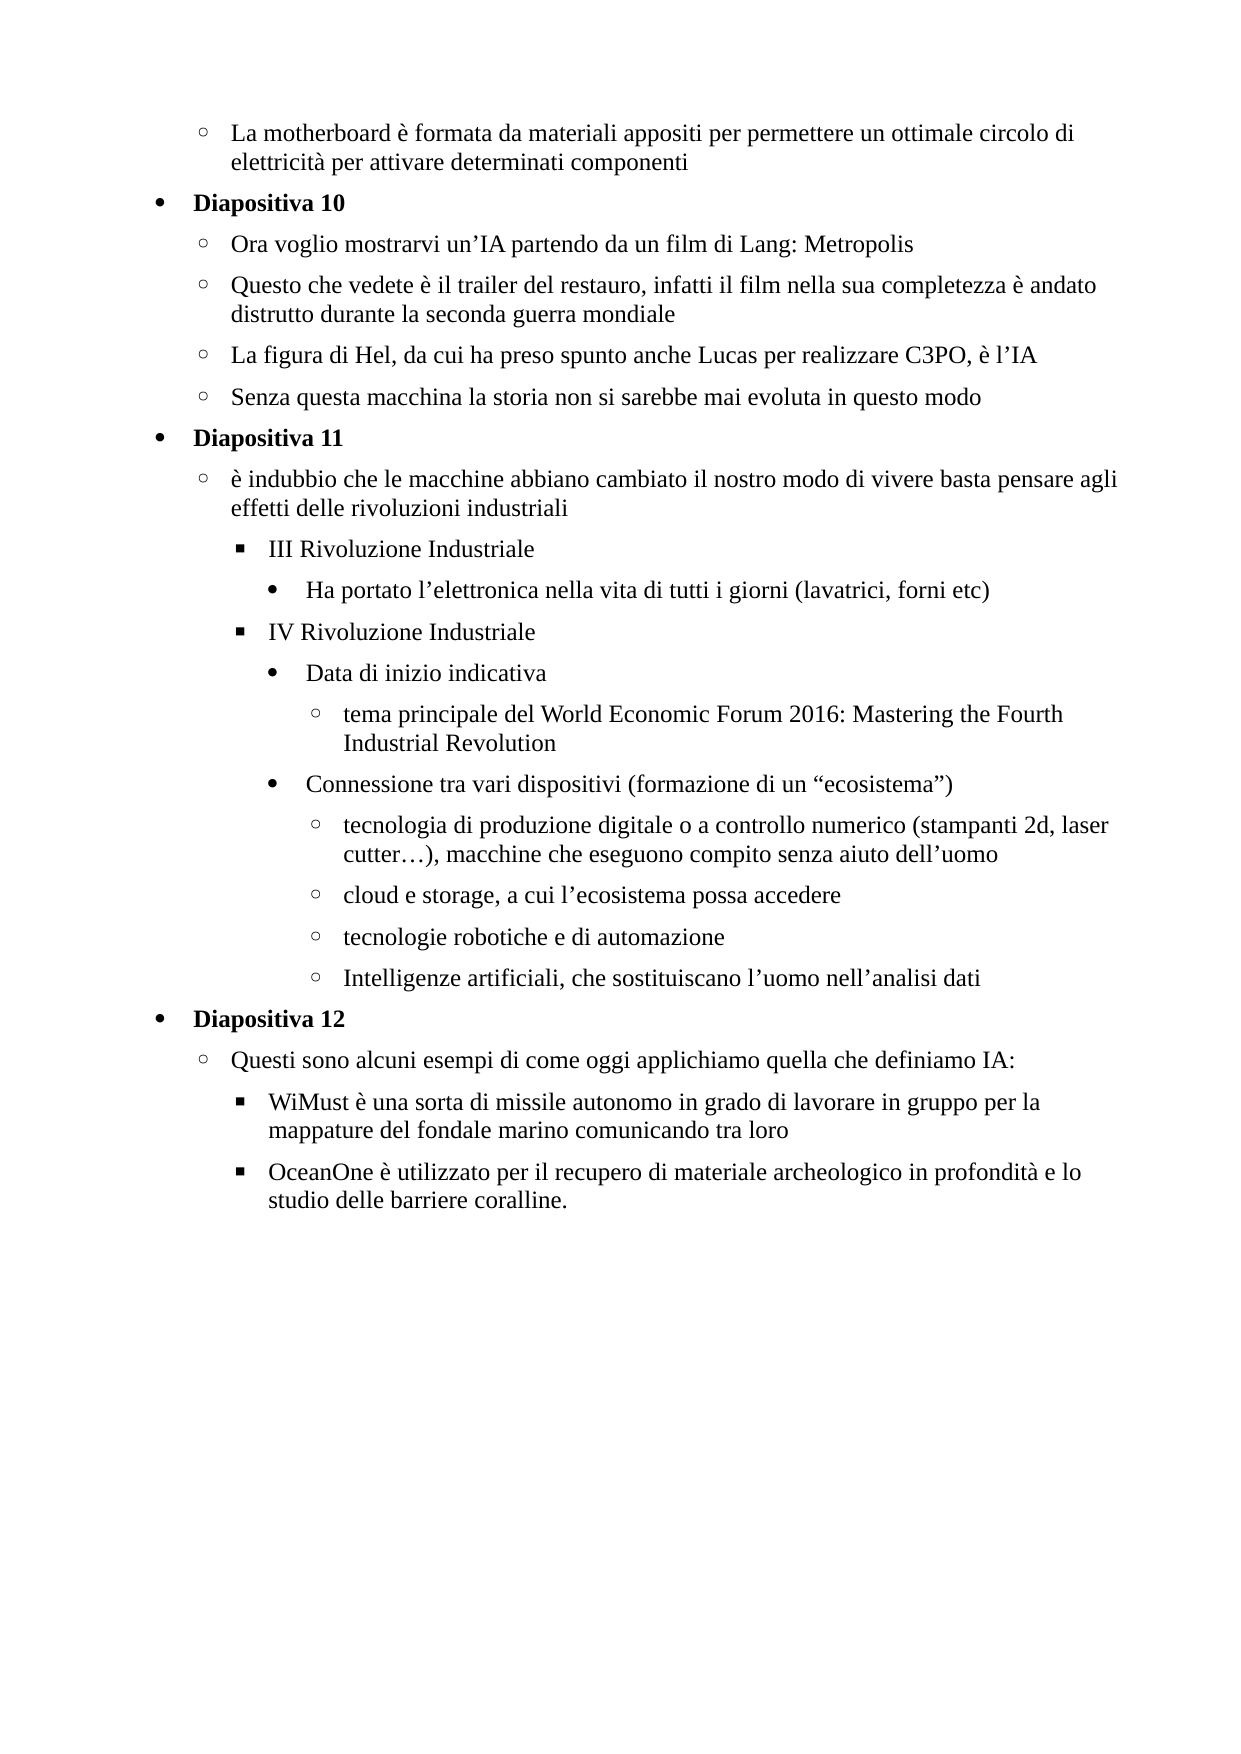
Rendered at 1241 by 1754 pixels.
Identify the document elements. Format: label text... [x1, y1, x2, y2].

list Senza questa macchina la storia non si sarebbe mai evoluta in questo modo [193, 382, 1122, 411]
list Questo che vedete è il trailer del restauro, infatti il film nella sua completezza è andato distrutto durante la seconda guerra mondiale [193, 271, 1122, 328]
list La motherboard è formata da materiali appositi per permettere un ottimale circolo di elettricità per attivare determinati componenti [193, 118, 1122, 176]
list Data di inizio indicativa [268, 658, 1122, 687]
list tema principale del World Economic Forum 2016: Mastering the Fourth Industrial Revolution [306, 699, 1122, 757]
list Ha portato l’elettronica nella vita di tutti i giorni (lavatrici, forni etc) [268, 576, 1122, 604]
list Questi sono alcuni esempi di come oggi applichiamo quella che definiamo IA: [193, 1046, 1122, 1074]
list tecnologie robotiche e di automazione [306, 922, 1122, 951]
list Diapositiva 11 [156, 423, 1122, 452]
list Intelligenze artificiali, che sostituiscano l’uomo nell’analisi dati [306, 963, 1122, 992]
list La figura di Hel, da cui ha preso spunto anche Lucas per realizzare C3PO, è l’IA [193, 341, 1122, 369]
list OceanOne è utilizzato per il recupero di materiale archeologico in profondità e lo studio delle barriere coralline. [231, 1157, 1122, 1214]
list Diapositiva 10 [156, 188, 1122, 217]
list Ora voglio mostrarvi un’IA partendo da un film di Lang: Metropolis [193, 229, 1122, 258]
list Connessione tra vari dispositivi (formazione di un “ecosistema”) [268, 769, 1122, 798]
list Diapositiva 12 [156, 1004, 1122, 1033]
list IV Rivoluzione Industriale [231, 617, 1122, 646]
list cloud e storage, a cui l’ecosistema possa accedere [306, 881, 1122, 909]
list III Rivoluzione Industriale [231, 534, 1122, 563]
list tecnologia di produzione digitale o a controllo numerico (stampanti 2d, laser cutter…), macchine che eseguono compito senza aiuto dell’uomo [306, 811, 1122, 868]
list è indubbio che le macchine abbiano cambiato il nostro modo di vivere basta pensare agli effetti delle rivoluzioni industriali [193, 464, 1122, 522]
list WiMust è una sorta di missile autonomo in grado di lavorare in gruppo per la mappature del fondale marino comunicando tra loro [231, 1087, 1122, 1144]
